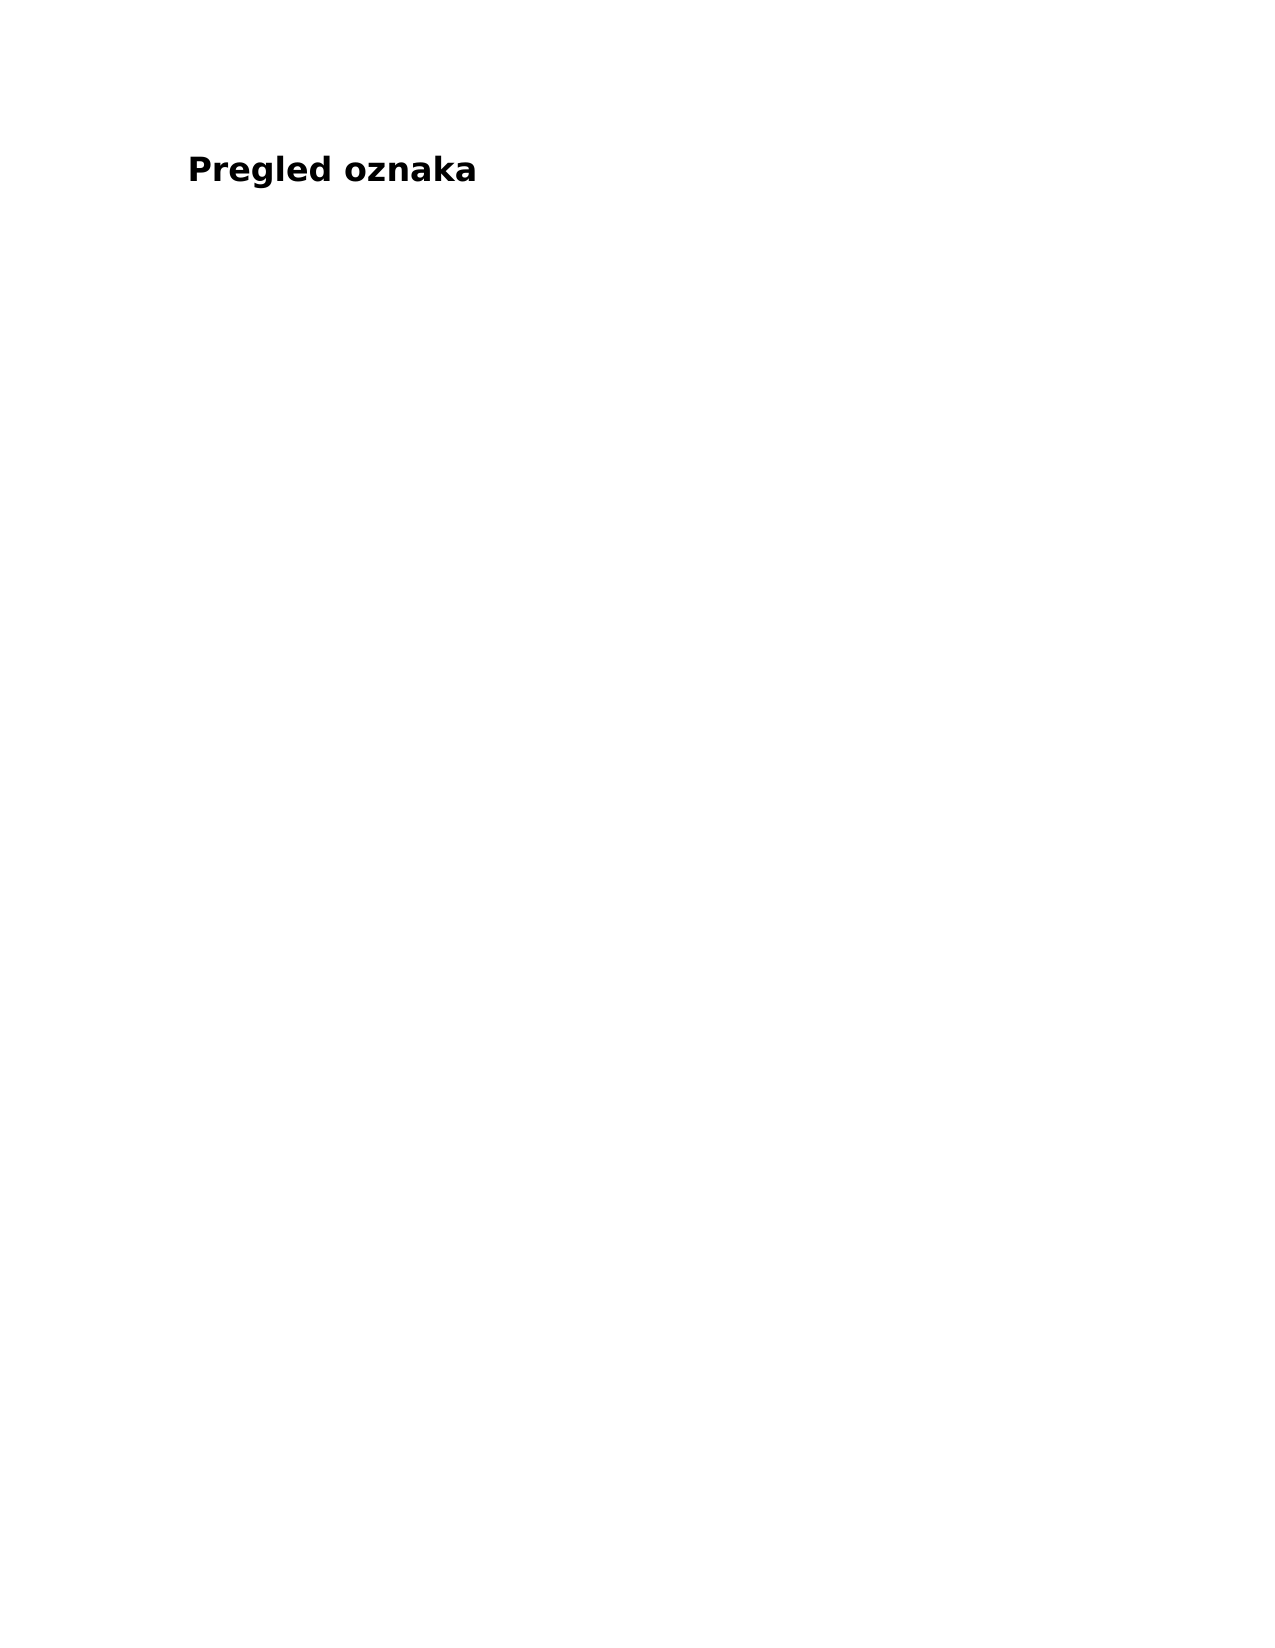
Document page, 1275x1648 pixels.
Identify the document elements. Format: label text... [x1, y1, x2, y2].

subtitle Pregled oznaka [187, 150, 1088, 189]
